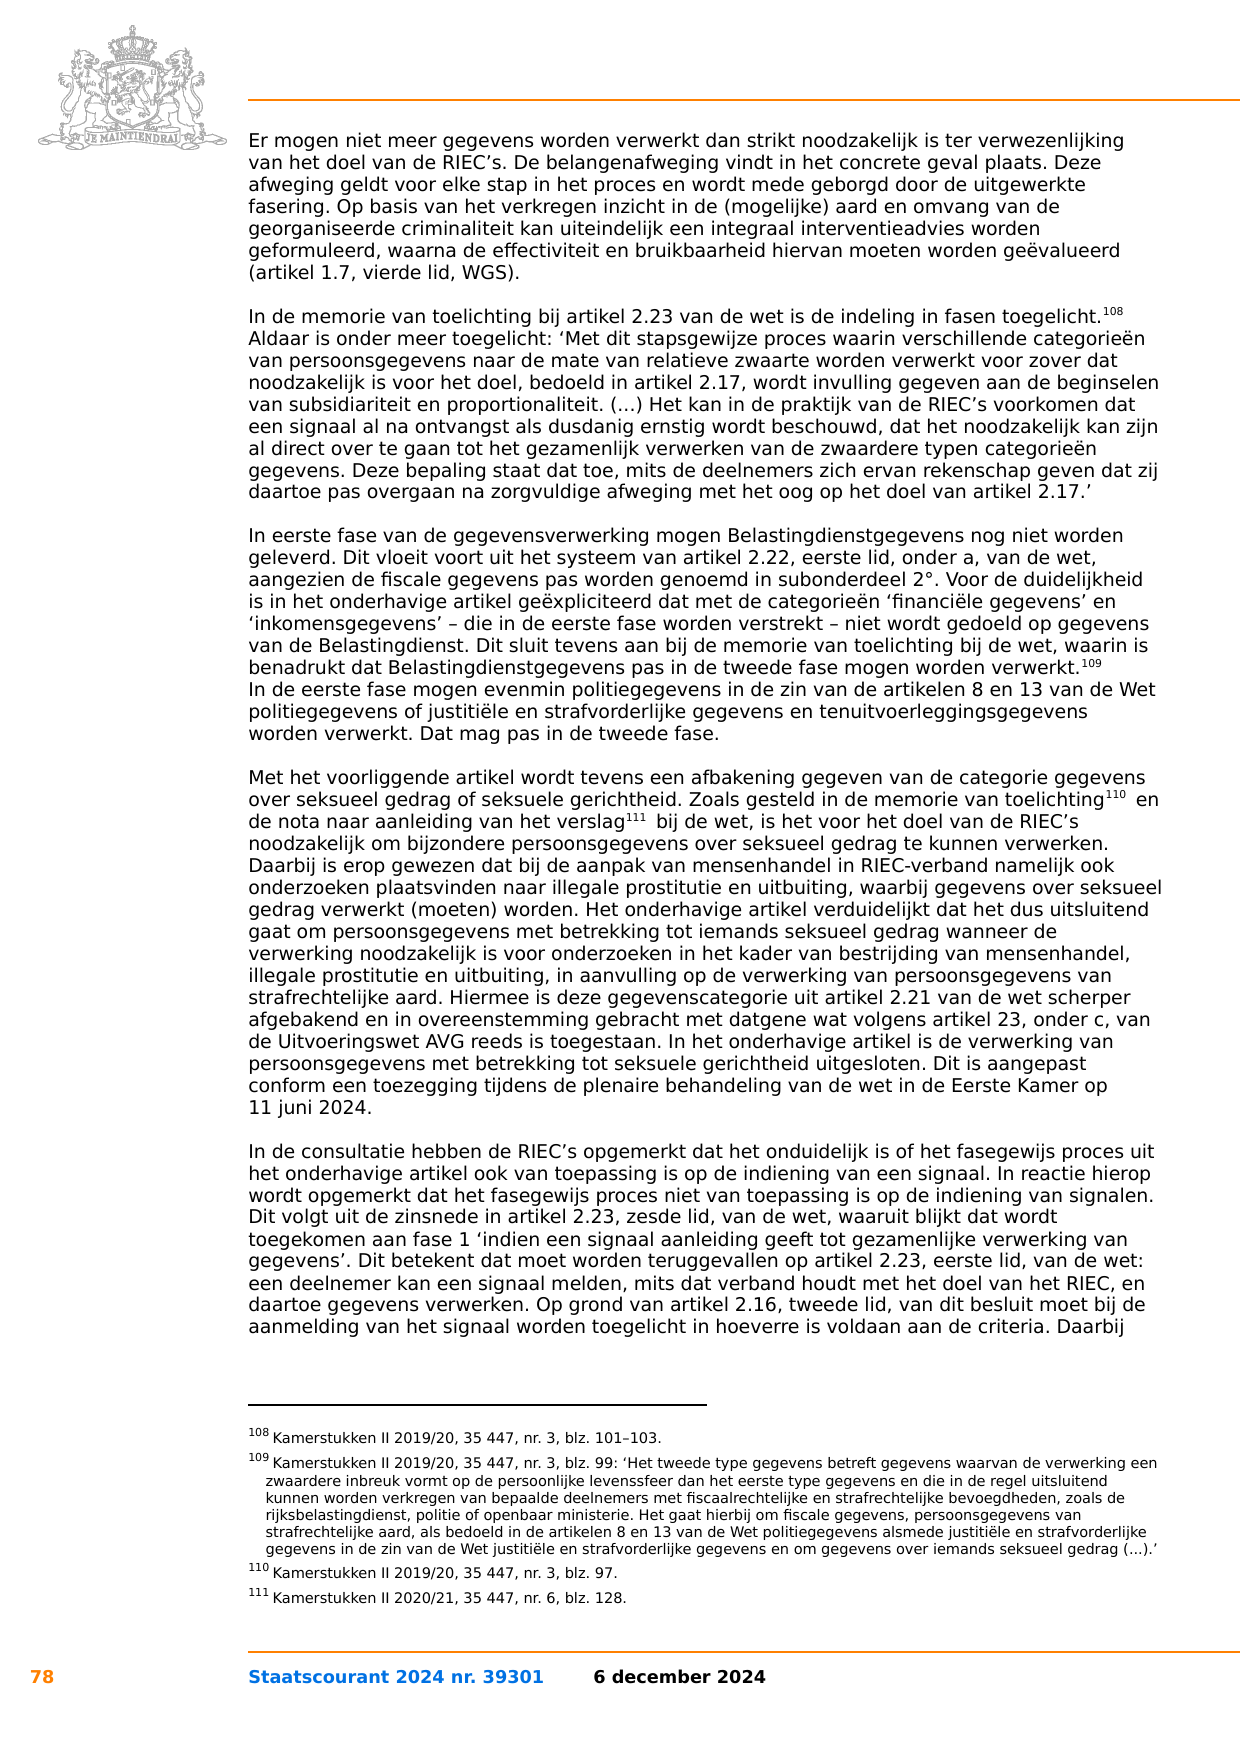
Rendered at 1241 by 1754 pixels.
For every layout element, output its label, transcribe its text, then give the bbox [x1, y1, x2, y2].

text In de memorie van toelichting bij artikel 2.23 van de wet is de indeling in fasen toegelicht. Aldaar is onder meer toegelicht: ‘Met dit stapsgewijze proces waarin verschillende categorieën van persoonsgegevens naar de mate van relatieve zwaarte worden verwerkt voor zover dat noodzakelijk is voor het doel, bedoeld in artikel 2.17, wordt invulling gegeven aan de beginselen van subsidiariteit en proportionaliteit. (...) Het kan in de praktijk van de RIEC’s voorkomen dat een signaal al na ontvangst als dusdanig ernstig wordt beschouwd, dat het noodzakelijk kan zijn al direct over te gaan tot het gezamenlijk verwerken van de zwaardere typen categorieën gegevens. Deze bepaling staat dat toe, mits de deelnemers zich ervan rekenschap geven dat zij daartoe pas overgaan na zorgvuldige afweging met het oog op het doel van artikel 2.17.’ [248, 306, 1163, 503]
text Kamerstukken II 2019/20, 35 447, nr. 3, blz. 101–103. [248, 1426, 1163, 1448]
picture [38, 25, 227, 150]
text In de consultatie hebben de RIEC’s opgemerkt dat het onduidelijk is of het fasegewijs proces uit het onderhavige artikel ook van toepassing is op de indiening van een signaal. In reactie hierop wordt opgemerkt dat het fasegewijs proces niet van toepassing is op de indiening van signalen. Dit volgt uit de zinsnede in artikel 2.23, zesde lid, van de wet, waaruit blijkt dat wordt toegekomen aan fase 1 ‘indien een signaal aanleiding geeft tot gezamenlijke verwerking van gegevens’. Dit betekent dat moet worden teruggevallen op artikel 2.23, eerste lid, van de wet: een deelnemer kan een signaal melden, mits dat verband houdt met het doel van het RIEC, en daartoe gegevens verwerken. Op grond van artikel 2.16, tweede lid, van dit besluit moet bij de aanmelding van het signaal worden toegelicht in hoeverre is voldaan aan de criteria. Daarbij [248, 1141, 1163, 1338]
text Er mogen niet meer gegevens worden verwerkt dan strikt noodzakelijk is ter verwezenlijking van het doel van de RIEC’s. De belangenafweging vindt in het concrete geval plaats. Deze afweging geldt voor elke stap in het proces en wordt mede geborgd door de uitgewerkte fasering. Op basis van het verkregen inzicht in de (mogelijke) aard en omvang van de georganiseerde criminaliteit kan uiteindelijk een integraal interventieadvies worden geformuleerd, waarna de effectiviteit en bruikbaarheid hiervan moeten worden geëvalueerd (artikel 1.7, vierde lid, WGS). [248, 130, 1163, 284]
text In eerste fase van de gegevensverwerking mogen Belastingdienstgegevens nog niet worden geleverd. Dit vloeit voort uit het systeem van artikel 2.22, eerste lid, onder a, van de wet, aangezien de fiscale gegevens pas worden genoemd in subonderdeel 2°. Voor de duidelijkheid is in het onderhavige artikel geëxpliciteerd dat met de categorieën ‘financiële gegevens’ en ‘inkomensgegevens’ – die in de eerste fase worden verstrekt – niet wordt gedoeld op gegevens van de Belastingdienst. Dit sluit tevens aan bij de memorie van toelichting bij de wet, waarin is benadrukt dat Belastingdienstgegevens pas in de tweede fase mogen worden verwerkt. [248, 525, 1163, 679]
text Kamerstukken II 2019/20, 35 447, nr. 3, blz. 97. [248, 1561, 1163, 1583]
text Kamerstukken II 2020/21, 35 447, nr. 6, blz. 128. [248, 1586, 1163, 1608]
text In de eerste fase mogen evenmin politiegegevens in de zin van de artikelen 8 en 13 van de Wet politiegegevens of justitiële en strafvorderlijke gegevens en tenuitvoerleggingsgegevens worden verwerkt. Dat mag pas in de tweede fase. [248, 679, 1163, 745]
text Kamerstukken II 2019/20, 35 447, nr. 3, blz. 99: ‘Het tweede type gegevens betreft gegevens waarvan de verwerking een zwaardere inbreuk vormt op de persoonlijke levenssfeer dan het eerste type gegevens en die in de regel uitsluitend kunnen worden verkregen van bepaalde deelnemers met fiscaalrechtelijke en strafrechtelijke bevoegdheden, zoals de rijksbelastingdienst, politie of openbaar ministerie. Het gaat hierbij om fiscale gegevens, persoonsgegevens van strafrechtelijke aard, als bedoeld in de artikelen 8 en 13 van de Wet politiegegevens alsmede justitiële en strafvorderlijke gegevens in de zin van de Wet justitiële en strafvorderlijke gegevens en om gegevens over iemands seksueel gedrag (...).’ [248, 1451, 1163, 1558]
text Met het voorliggende artikel wordt tevens een afbakening gegeven van de categorie gegevens over seksueel gedrag of seksuele gerichtheid. Zoals gesteld in de memorie van toelichting en de nota naar aanleiding van het verslag bij de wet, is het voor het doel van de RIEC’s noodzakelijk om bijzondere persoonsgegevens over seksueel gedrag te kunnen verwerken. Daarbij is erop gewezen dat bij de aanpak van mensenhandel in RIEC-verband namelijk ook onderzoeken plaatsvinden naar illegale prostitutie en uitbuiting, waarbij gegevens over seksueel gedrag verwerkt (moeten) worden. Het onderhavige artikel verduidelijkt dat het dus uitsluitend gaat om persoonsgegevens met betrekking tot iemands seksueel gedrag wanneer de verwerking noodzakelijk is voor onderzoeken in het kader van bestrijding van mensenhandel, illegale prostitutie en uitbuiting, in aanvulling op de verwerking van persoonsgegevens van strafrechtelijke aard. Hiermee is deze gegevenscategorie uit artikel 2.21 van de wet scherper afgebakend en in overeenstemming gebracht met datgene wat volgens artikel 23, onder c, van de Uitvoeringswet AVG reeds is toegestaan. In het onderhavige artikel is de verwerking van persoonsgegevens met betrekking tot seksuele gerichtheid uitgesloten. Dit is aangepast conform een toezegging tijdens de plenaire behandeling van de wet in de Eerste Kamer op 11 juni 2024. [248, 767, 1163, 1119]
